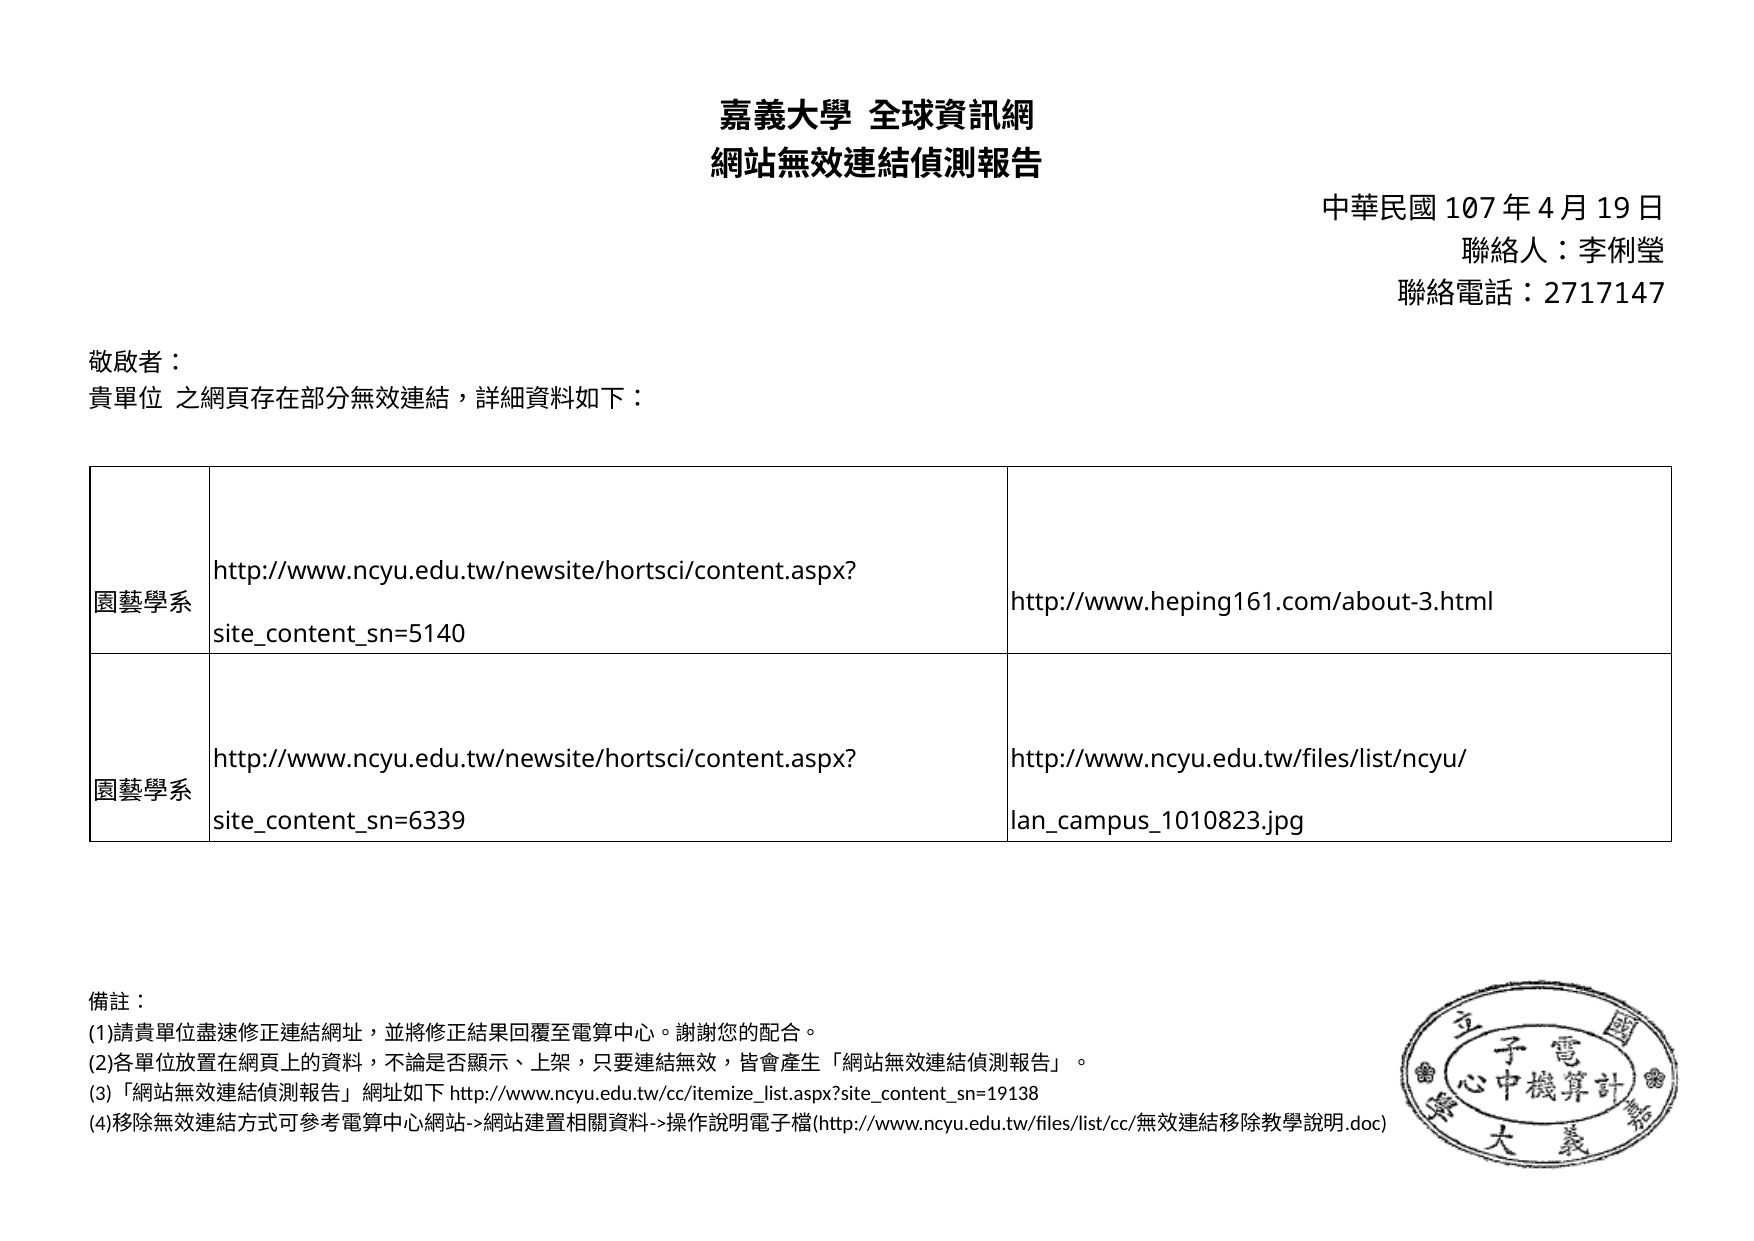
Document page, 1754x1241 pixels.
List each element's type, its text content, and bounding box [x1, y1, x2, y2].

table_cell 園藝學系 [91, 467, 209, 653]
table_cell http://www.heping161.com/about-3.html [1008, 467, 1671, 653]
table_cell http://www.ncyu.edu.tw/newsite/hortsci/content.aspx?site_content_sn=5140 [210, 467, 1007, 653]
table_cell http://www.ncyu.edu.tw/files/list/ncyu/lan_campus_1010823.jpg [1008, 654, 1671, 841]
table_cell http://www.ncyu.edu.tw/newsite/hortsci/content.aspx?site_content_sn=6339 [210, 654, 1007, 841]
table_cell 園藝學系 [91, 654, 209, 841]
